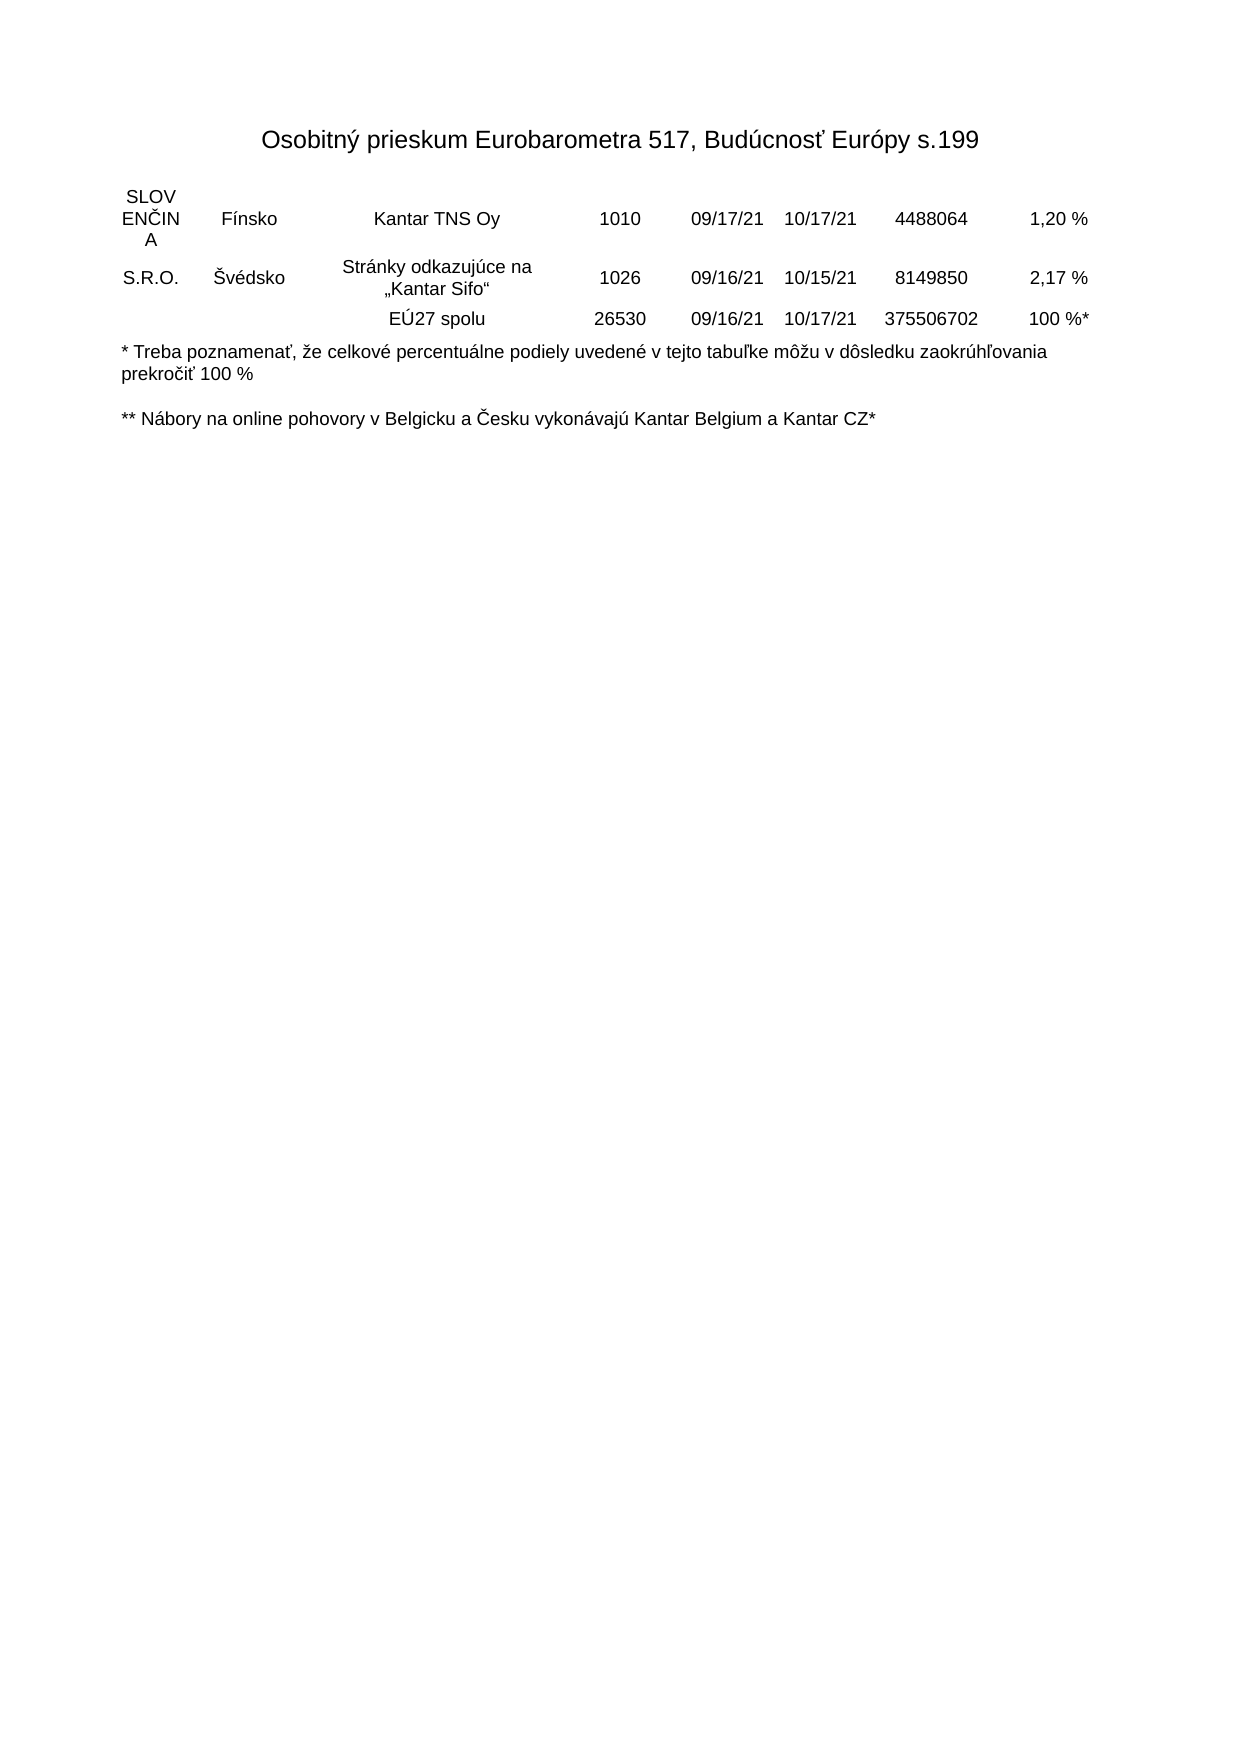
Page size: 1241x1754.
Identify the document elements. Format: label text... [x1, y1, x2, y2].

table_cell 15/10/21 [774, 253, 867, 302]
table_cell 1010 [559, 183, 681, 253]
table_cell Stránky odkazujúce na „Kantar Sifo“ [315, 253, 559, 302]
table_cell 16/09/21 [681, 302, 774, 335]
table_cell 2,17 % [996, 253, 1122, 302]
table_cell 17/10/21 [774, 183, 867, 253]
table_cell Kantar TNS Oy [315, 183, 559, 253]
table_cell 16/09/21 [681, 253, 774, 302]
table_cell S.R.O. [118, 253, 183, 302]
table_cell 26530 [559, 302, 681, 335]
table_cell Fínsko [183, 183, 315, 253]
table_cell [183, 302, 315, 335]
table_cell 17/09/21 [681, 183, 774, 253]
table_cell 1026 [559, 253, 681, 302]
table_cell SLOVENČINA [118, 183, 183, 253]
table_cell ** Nábory na online pohovory v Belgicku a Česku vykonávajú Kantar Belgium a Kantar CZ* [118, 391, 1122, 446]
table_cell 375506702 [867, 302, 996, 335]
table_cell EÚ27 spolu [315, 302, 559, 335]
table_cell 4488064 [867, 183, 996, 253]
table_cell 17/10/21 [774, 302, 867, 335]
table_cell 100 %* [996, 302, 1122, 335]
table_cell * Treba poznamenať, že celkové percentuálne podiely uvedené v tejto tabuľke môžu v dôsledku zaokrúhľovania prekročiť 100 % [118, 335, 1122, 391]
table_cell Švédsko [183, 253, 315, 302]
table_cell 8149850 [867, 253, 996, 302]
table_cell [118, 302, 183, 335]
table_cell 1,20 % [996, 183, 1122, 253]
